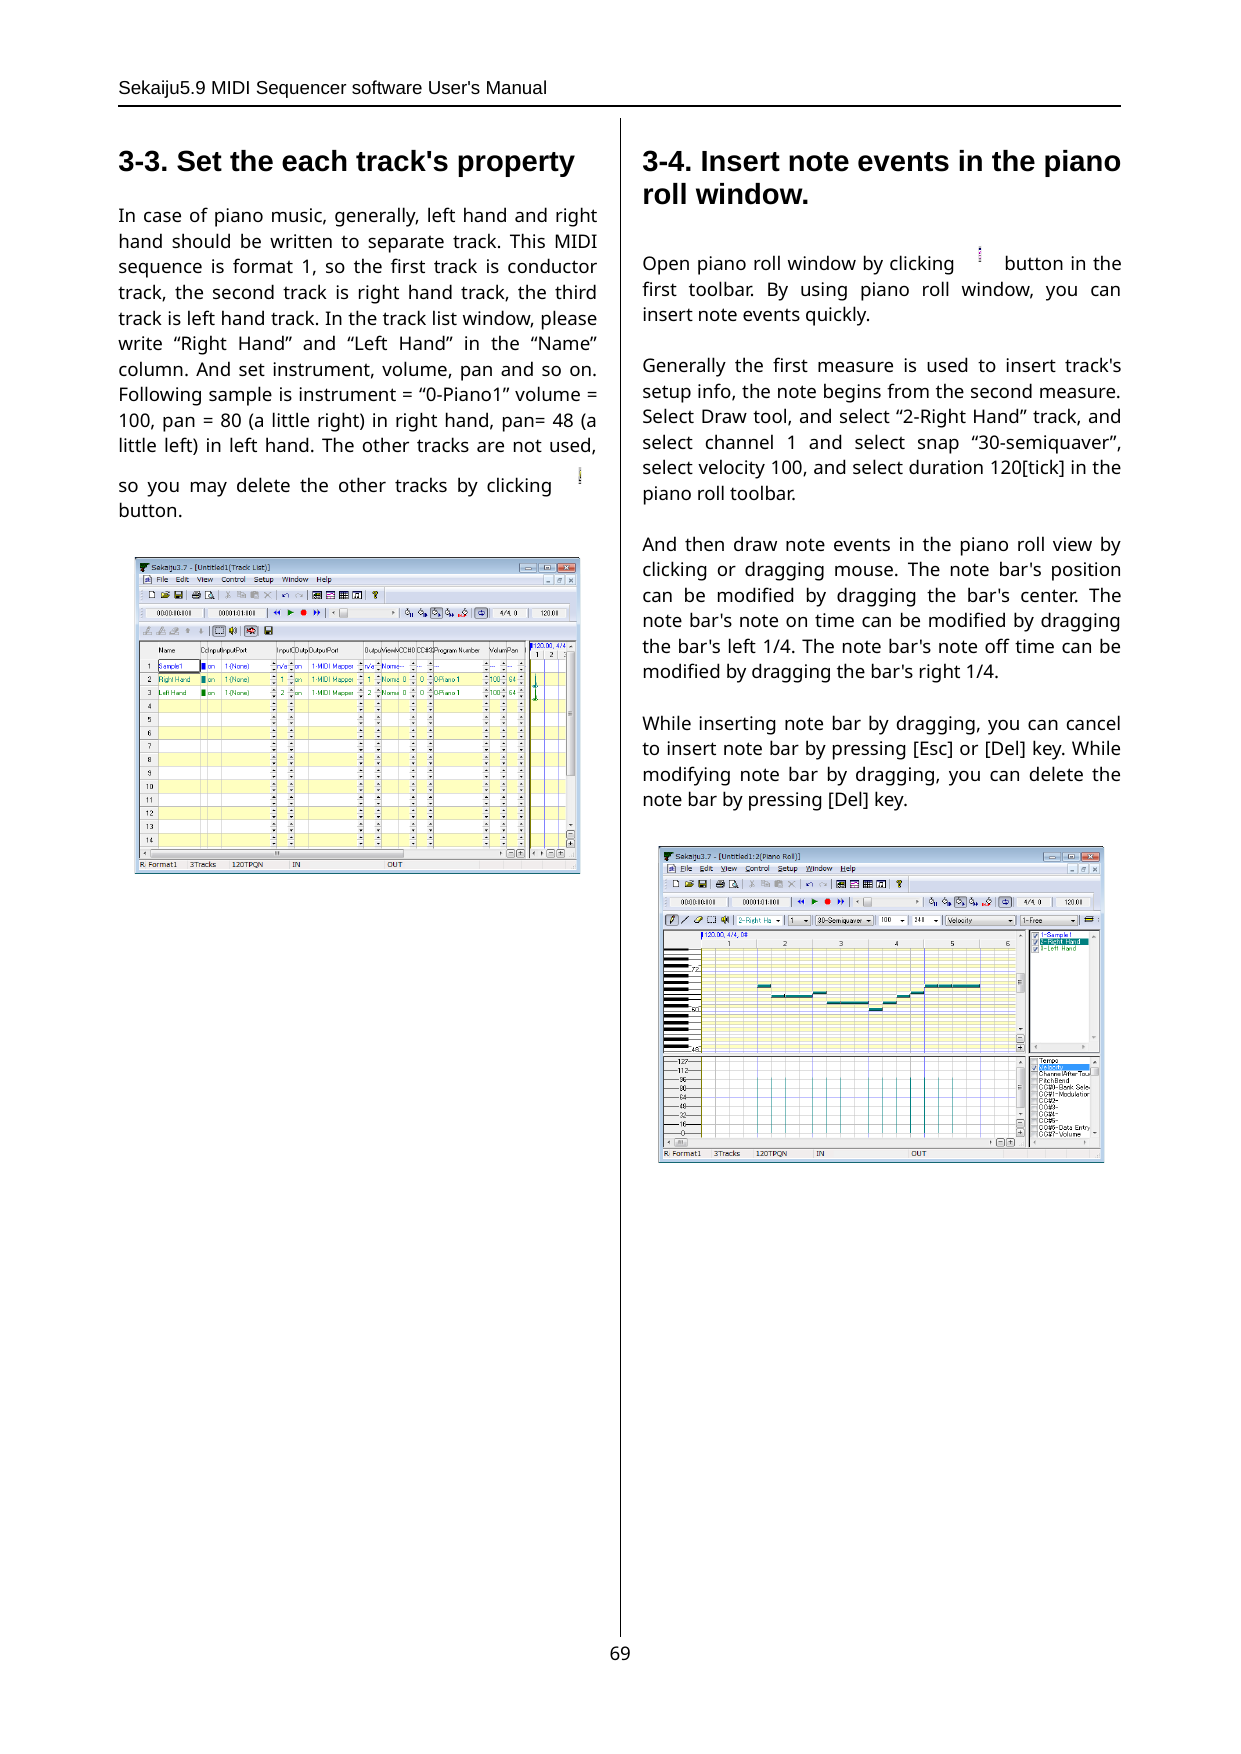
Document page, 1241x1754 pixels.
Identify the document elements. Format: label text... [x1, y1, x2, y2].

picture [658, 846, 1105, 1163]
subtitle 3-3. Set the each track's property [118, 144, 598, 177]
text Generally the first measure is used to insert track's setup info, the note begins from the second measure. Select Draw tool, and select “2-Right Hand” track, and select channel 1 and select snap “30-semiquaver”, select velocity 100, and select duration 120[tick] in the piano roll toolbar. [642, 353, 1122, 506]
picture [978, 245, 982, 262]
text And then draw note events in the piano roll view by clicking or dragging mouse. The note bar's position can be modified by dragging the bar's center. The note bar's note on time can be modified by dragging the bar's left 1/4. The note bar's note off time can be modified by dragging the bar's right 1/4. [642, 531, 1122, 684]
text While inserting note bar by dragging, you can cancel to insert note bar by pressing [Esc] or [Del] key. While modifying note bar by dragging, you can delete the note bar by pressing [Del] key. [642, 710, 1122, 812]
text In case of piano music, generally, left hand and right hand should be written to separate track. This MIDI sequence is format 1, so the first track is conductor track, the second track is right hand track, the third track is left hand track. In the track list window, please write “Right Hand” and “Left Hand” in the “Name” column. And set instrument, volume, pan and so on. Following sample is instrument = “0-Piano1” volume = 100, pan = 80 (a little right) in right hand, pan= 48 (a little left) in left hand. The other tracks are not used, so you may delete the other tracks by clicking button. [118, 203, 598, 523]
picture [578, 467, 582, 484]
subtitle 3-4. Insert note events in the piano roll window. [642, 144, 1122, 211]
text Open piano roll window by clicking button in the first toolbar. By using piano roll window, you can insert note events quickly. [642, 236, 1122, 327]
picture [134, 557, 581, 874]
